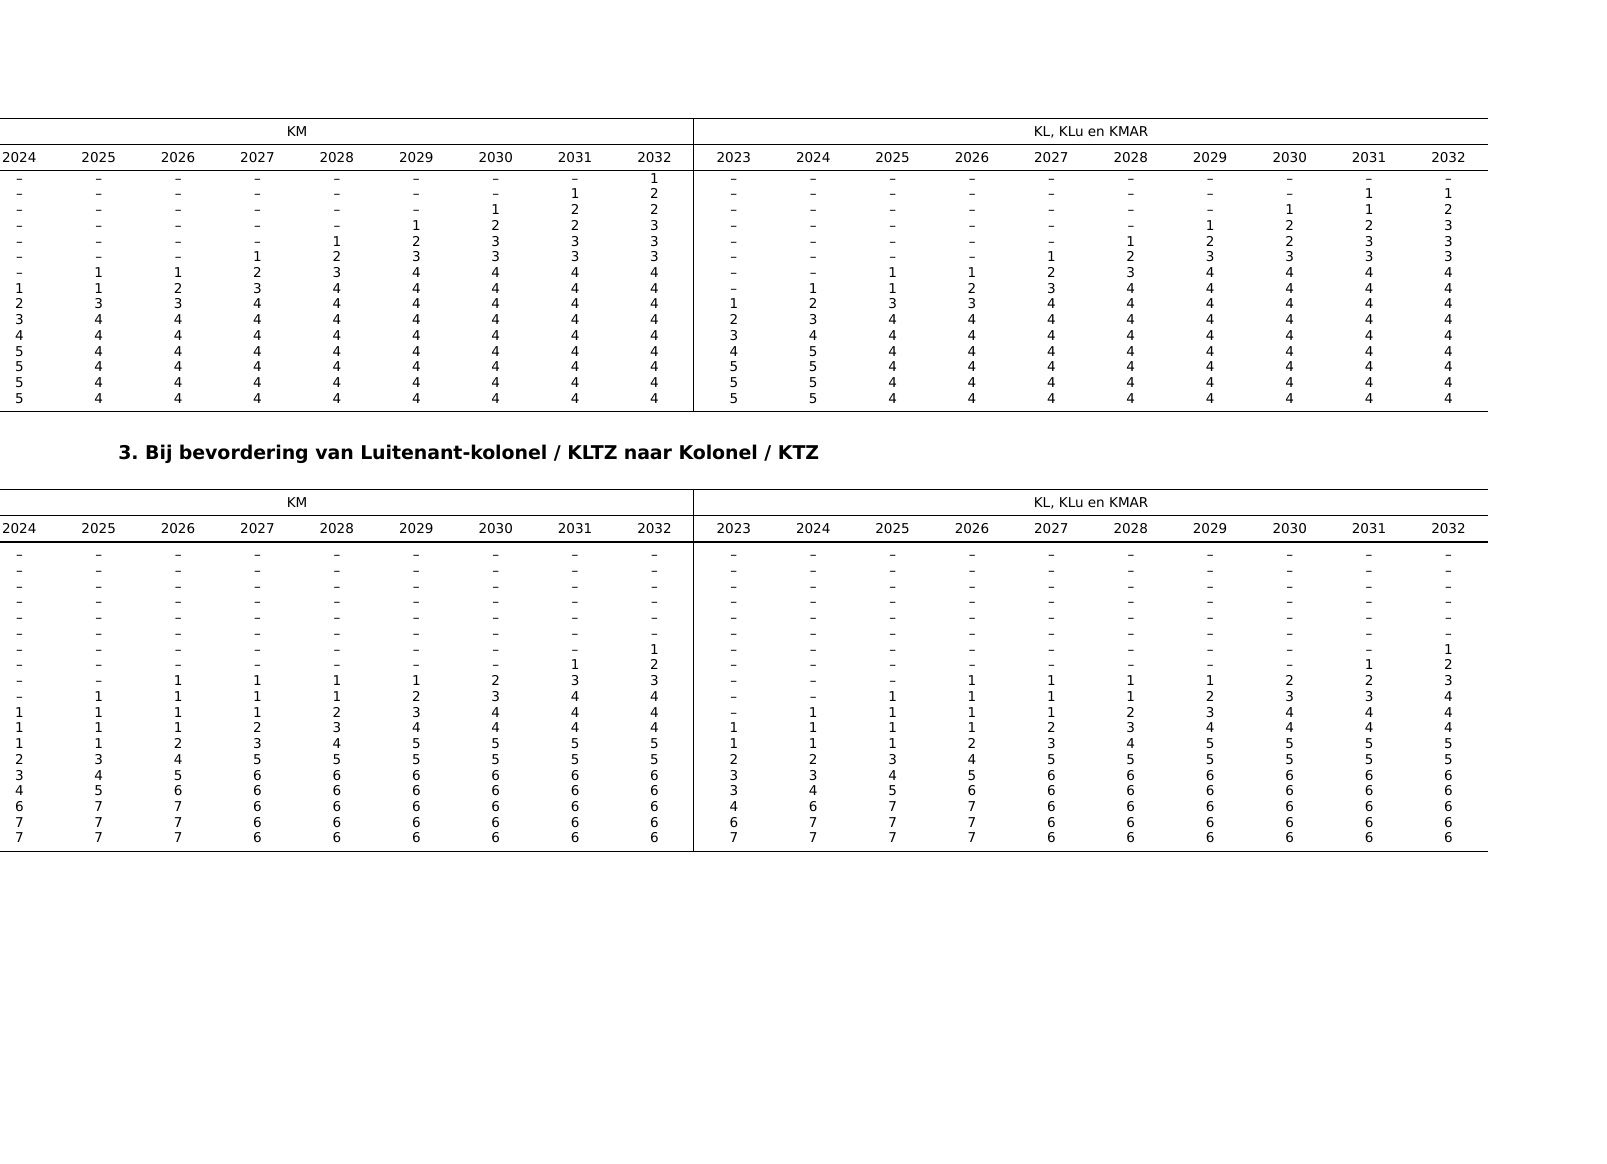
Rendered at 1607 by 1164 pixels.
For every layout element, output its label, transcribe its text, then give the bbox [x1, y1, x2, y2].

table_cell 2025 [853, 145, 932, 170]
table_cell 4 [456, 312, 535, 328]
table_cell 4 [615, 265, 693, 281]
table_cell 6 [0, 799, 59, 814]
table_cell – [376, 657, 456, 673]
table_cell – [59, 657, 138, 673]
table_cell 7 [773, 815, 853, 830]
table_cell 1 [615, 641, 693, 657]
table_cell 4 [218, 312, 297, 328]
table_cell 7 [59, 830, 138, 851]
table_cell 7 [138, 830, 217, 851]
table_cell – [694, 218, 773, 233]
table_cell 1 [694, 296, 773, 312]
table_cell 2028 [1091, 516, 1170, 541]
table_cell – [218, 218, 297, 233]
table_cell 2 [218, 265, 297, 281]
table_cell 7 [853, 830, 932, 851]
table_cell 4 [1250, 296, 1329, 312]
table_cell – [59, 233, 138, 249]
table_cell – [932, 186, 1011, 202]
table_cell 4 [1250, 344, 1329, 359]
table_cell 4 [1329, 704, 1408, 720]
table_cell – [218, 626, 297, 641]
table_cell – [853, 218, 932, 233]
table_cell 1 [297, 233, 376, 249]
table_cell – [376, 610, 456, 626]
table_cell – [932, 641, 1011, 657]
table_cell – [376, 171, 456, 186]
table_cell – [1329, 594, 1408, 610]
table_cell 1 [1170, 218, 1250, 233]
table_cell 2 [694, 752, 773, 767]
table_cell 4 [218, 391, 297, 411]
table_cell – [1170, 579, 1250, 594]
table_cell 4 [456, 704, 535, 720]
table_cell – [297, 186, 376, 202]
table_cell 1 [932, 265, 1011, 281]
table_cell – [932, 594, 1011, 610]
table_cell 4 [1250, 359, 1329, 375]
table_cell 1 [138, 265, 217, 281]
table_cell 4 [615, 359, 693, 375]
table_cell – [218, 171, 297, 186]
table_cell 1 [297, 689, 376, 704]
table_cell – [1170, 610, 1250, 626]
table_cell 2 [1091, 249, 1170, 265]
table_cell – [1250, 626, 1329, 641]
table_cell 4 [1170, 720, 1250, 736]
table_cell 4 [615, 312, 693, 328]
table_cell – [0, 543, 59, 563]
table_cell 6 [456, 767, 535, 783]
table_cell 5 [535, 752, 614, 767]
table_cell – [138, 249, 217, 265]
table_cell – [535, 594, 614, 610]
table_cell 5 [773, 359, 853, 375]
table_cell 3 [1409, 673, 1488, 689]
table_cell 4 [1091, 312, 1170, 328]
table_cell – [218, 202, 297, 218]
table_cell – [1091, 657, 1170, 673]
table_cell – [694, 171, 773, 186]
table_cell 6 [376, 830, 456, 851]
table_cell 5 [138, 767, 217, 783]
table_cell 2029 [376, 145, 456, 170]
table_cell 2026 [138, 516, 217, 541]
table_cell – [1329, 543, 1408, 563]
table_cell 6 [1329, 767, 1408, 783]
table_cell – [694, 249, 773, 265]
table_cell – [535, 610, 614, 626]
table_cell 4 [535, 265, 614, 281]
table_cell 6 [218, 815, 297, 830]
table_cell 6 [1409, 767, 1488, 783]
table_cell 6 [615, 767, 693, 783]
table_cell 4 [1409, 375, 1488, 391]
table_cell – [0, 594, 59, 610]
table_cell 2 [1329, 218, 1408, 233]
table_cell 5 [456, 736, 535, 752]
table_cell 4 [1409, 704, 1488, 720]
table_cell 2 [0, 752, 59, 767]
table_cell – [1011, 626, 1091, 641]
table_cell – [694, 233, 773, 249]
table_cell – [0, 673, 59, 689]
table_cell 4 [1329, 344, 1408, 359]
table_cell 4 [932, 391, 1011, 411]
table_cell – [1170, 186, 1250, 202]
table_cell 4 [535, 312, 614, 328]
table_cell 4 [932, 328, 1011, 343]
table_cell 6 [1011, 767, 1091, 783]
table_cell 1 [138, 673, 217, 689]
table_cell 4 [773, 783, 853, 799]
table_cell – [59, 579, 138, 594]
table_cell – [1170, 657, 1250, 673]
table_cell 4 [59, 312, 138, 328]
table_cell 4 [1091, 296, 1170, 312]
table_cell 4 [297, 328, 376, 343]
table_cell 4 [1170, 296, 1250, 312]
table_cell 2024 [773, 145, 853, 170]
table_cell – [1011, 594, 1091, 610]
table_cell – [1170, 626, 1250, 641]
table_cell 1 [376, 673, 456, 689]
table_cell – [615, 594, 693, 610]
table_cell – [773, 249, 853, 265]
table_cell 4 [1170, 281, 1250, 296]
table_cell – [0, 249, 59, 265]
table_cell 2 [932, 736, 1011, 752]
table_cell – [297, 610, 376, 626]
table_cell 4 [932, 312, 1011, 328]
table_cell 2026 [138, 145, 217, 170]
table_cell 5 [0, 375, 59, 391]
table_cell – [456, 186, 535, 202]
table_cell 4 [59, 375, 138, 391]
table_cell – [59, 171, 138, 186]
table_cell 6 [535, 815, 614, 830]
table_cell 5 [615, 736, 693, 752]
table_cell 1 [853, 265, 932, 281]
table_cell 6 [456, 830, 535, 851]
table_cell 1 [1011, 689, 1091, 704]
table_cell 2 [1409, 657, 1488, 673]
table_cell 6 [218, 767, 297, 783]
table_cell 1 [218, 249, 297, 265]
table_cell 4 [932, 375, 1011, 391]
table_cell 2 [773, 296, 853, 312]
table_cell 4 [1250, 391, 1329, 411]
table_cell 2 [1329, 673, 1408, 689]
table_cell 3 [1329, 249, 1408, 265]
table_cell 4 [297, 375, 376, 391]
table_cell – [1091, 594, 1170, 610]
table_cell – [1409, 626, 1488, 641]
table_cell 4 [694, 344, 773, 359]
table_cell 3 [694, 767, 773, 783]
table_cell 4 [1170, 328, 1250, 343]
table_cell 2 [138, 281, 217, 296]
table_cell – [1011, 186, 1091, 202]
table_cell – [1011, 543, 1091, 563]
table_cell 3 [1250, 689, 1329, 704]
table_cell 2032 [615, 145, 693, 170]
table_cell 4 [1329, 312, 1408, 328]
table_cell 3 [1170, 704, 1250, 720]
table_cell – [138, 563, 217, 578]
table_cell 4 [1329, 328, 1408, 343]
table_cell 2030 [456, 145, 535, 170]
table_cell 2024 [0, 145, 59, 170]
table_cell – [1409, 543, 1488, 563]
table_cell 4 [138, 328, 217, 343]
table_cell 1 [1409, 186, 1488, 202]
table_cell 6 [456, 815, 535, 830]
table_cell – [297, 657, 376, 673]
table_cell 4 [297, 359, 376, 375]
table_cell – [138, 233, 217, 249]
table_cell 2029 [1170, 145, 1250, 170]
table_cell 6 [1091, 830, 1170, 851]
table_cell 1 [59, 704, 138, 720]
table_cell – [694, 689, 773, 704]
table_cell 3 [1329, 233, 1408, 249]
table_cell – [376, 543, 456, 563]
table_cell – [1250, 171, 1329, 186]
table_cell – [456, 171, 535, 186]
table_cell – [694, 265, 773, 281]
table_cell 2032 [1409, 516, 1488, 541]
table_cell 4 [1250, 328, 1329, 343]
table_cell 3 [59, 752, 138, 767]
table_cell 6 [615, 799, 693, 814]
table_cell – [932, 202, 1011, 218]
table_cell 4 [1409, 265, 1488, 281]
table_cell – [1250, 186, 1329, 202]
table_cell 4 [297, 312, 376, 328]
table_cell 4 [138, 359, 217, 375]
table_cell 4 [773, 328, 853, 343]
table_cell 3 [1170, 249, 1250, 265]
table_cell 5 [59, 783, 138, 799]
table_cell 6 [615, 783, 693, 799]
table_cell 2030 [1250, 516, 1329, 541]
table_cell 3 [0, 767, 59, 783]
table_cell 4 [1329, 296, 1408, 312]
table_cell 3 [1250, 249, 1329, 265]
table_cell 3 [773, 312, 853, 328]
table_cell 4 [297, 296, 376, 312]
table_cell – [773, 610, 853, 626]
table_cell 4 [1011, 296, 1091, 312]
table_cell – [932, 563, 1011, 578]
table_cell – [1409, 610, 1488, 626]
table_cell – [1329, 610, 1408, 626]
table_cell – [773, 641, 853, 657]
table_cell 3 [456, 689, 535, 704]
table_cell 3 [456, 233, 535, 249]
table_cell 5 [1409, 736, 1488, 752]
table_cell 6 [456, 799, 535, 814]
table_cell – [1170, 202, 1250, 218]
table_cell – [773, 657, 853, 673]
table_cell – [932, 171, 1011, 186]
table_cell 6 [535, 799, 614, 814]
table_cell 4 [59, 767, 138, 783]
table_cell 4 [615, 391, 693, 411]
table_cell 4 [1409, 359, 1488, 375]
table_cell 4 [1170, 265, 1250, 281]
table_cell 4 [1409, 689, 1488, 704]
table_cell 3 [297, 720, 376, 736]
table_cell 4 [535, 328, 614, 343]
table_cell – [1170, 641, 1250, 657]
table_cell 1 [297, 673, 376, 689]
table_cell 2027 [1011, 145, 1091, 170]
table_cell 2031 [535, 516, 614, 541]
table_cell 1 [59, 689, 138, 704]
table_cell 4 [1250, 375, 1329, 391]
table_cell – [0, 563, 59, 578]
table_cell – [694, 281, 773, 296]
table_cell 5 [773, 375, 853, 391]
table_cell 4 [1250, 265, 1329, 281]
table_cell 2 [1011, 265, 1091, 281]
table_cell 5 [773, 344, 853, 359]
table_cell 7 [773, 830, 853, 851]
table_cell 3 [932, 296, 1011, 312]
table_cell 6 [932, 783, 1011, 799]
table_cell – [59, 641, 138, 657]
table_cell 1 [773, 736, 853, 752]
table_header KM [0, 119, 693, 144]
table_cell 5 [615, 752, 693, 767]
table_cell 4 [376, 375, 456, 391]
table_cell 6 [138, 783, 217, 799]
table_cell – [218, 610, 297, 626]
table_cell 3 [456, 249, 535, 265]
table_cell 5 [1091, 752, 1170, 767]
table_cell – [1091, 171, 1170, 186]
table_cell 7 [0, 815, 59, 830]
table_cell 6 [218, 799, 297, 814]
table_cell 6 [535, 830, 614, 851]
table_cell 1 [773, 704, 853, 720]
table_cell 4 [456, 281, 535, 296]
table_cell 4 [1329, 359, 1408, 375]
table_cell 4 [138, 375, 217, 391]
table_cell 4 [376, 391, 456, 411]
table_cell 2 [615, 657, 693, 673]
table_cell – [853, 610, 932, 626]
table_cell – [1011, 641, 1091, 657]
table_cell 6 [1409, 815, 1488, 830]
table_cell 7 [59, 815, 138, 830]
table_cell – [456, 626, 535, 641]
table_cell 6 [1250, 783, 1329, 799]
table_cell – [0, 171, 59, 186]
table_cell – [1409, 579, 1488, 594]
table_cell 6 [1329, 799, 1408, 814]
table_cell 1 [1091, 689, 1170, 704]
table_cell 4 [853, 375, 932, 391]
table_cell – [1091, 579, 1170, 594]
table_cell – [694, 543, 773, 563]
table_cell 1 [1011, 249, 1091, 265]
table_cell 6 [218, 830, 297, 851]
table_cell 1 [1170, 673, 1250, 689]
table_cell – [59, 563, 138, 578]
table_cell 3 [694, 783, 773, 799]
table_cell 2 [1170, 689, 1250, 704]
table_cell 1 [59, 265, 138, 281]
table_cell 3 [0, 312, 59, 328]
table_cell 6 [1329, 830, 1408, 851]
table_cell – [694, 202, 773, 218]
table_cell 4 [59, 328, 138, 343]
table_cell 7 [59, 799, 138, 814]
table_cell – [59, 610, 138, 626]
table_cell 2 [456, 218, 535, 233]
table_cell – [535, 626, 614, 641]
table_cell 1 [1329, 657, 1408, 673]
table_cell – [297, 626, 376, 641]
table_cell 3 [535, 673, 614, 689]
table_cell 5 [694, 359, 773, 375]
table_cell 4 [853, 328, 932, 343]
table_cell 3 [376, 249, 456, 265]
table_cell – [376, 563, 456, 578]
table_cell – [932, 610, 1011, 626]
table_cell 4 [1329, 281, 1408, 296]
table_cell 4 [1329, 375, 1408, 391]
table_cell 4 [932, 359, 1011, 375]
table_cell 7 [853, 799, 932, 814]
table_cell 4 [853, 767, 932, 783]
table_cell 3 [615, 233, 693, 249]
table_cell 7 [694, 830, 773, 851]
table_cell 3 [1409, 249, 1488, 265]
table_cell – [297, 218, 376, 233]
table_cell – [535, 579, 614, 594]
table_cell – [535, 563, 614, 578]
table_cell – [456, 610, 535, 626]
table_header KL, KLu en KMAR [694, 119, 1488, 144]
table_cell 2 [297, 704, 376, 720]
table_cell 4 [1011, 375, 1091, 391]
table_cell – [376, 186, 456, 202]
table_cell – [1250, 610, 1329, 626]
table_cell – [853, 171, 932, 186]
table_cell 4 [1329, 720, 1408, 736]
table_cell – [853, 594, 932, 610]
table_cell – [297, 202, 376, 218]
table_cell 2023 [694, 145, 773, 170]
table_cell 4 [138, 752, 217, 767]
table_cell – [138, 610, 217, 626]
table_cell 2 [376, 689, 456, 704]
table_cell 2 [1409, 202, 1488, 218]
table_cell – [932, 626, 1011, 641]
table_cell 1 [1011, 673, 1091, 689]
table_cell 3 [535, 233, 614, 249]
table_cell – [853, 626, 932, 641]
table_cell – [1170, 563, 1250, 578]
table_header KL, KLu en KMAR [694, 490, 1488, 515]
table_cell 7 [932, 815, 1011, 830]
table_cell – [932, 233, 1011, 249]
table_cell – [773, 202, 853, 218]
table_cell 4 [932, 344, 1011, 359]
table_cell 3 [1091, 265, 1170, 281]
table_cell 1 [773, 720, 853, 736]
table_cell – [932, 249, 1011, 265]
table_cell – [376, 641, 456, 657]
table_cell 2 [694, 312, 773, 328]
table_cell – [694, 626, 773, 641]
table_cell 1 [218, 704, 297, 720]
table_cell – [773, 626, 853, 641]
table_cell 6 [297, 783, 376, 799]
table_cell 2 [1170, 233, 1250, 249]
table_cell – [297, 594, 376, 610]
table_cell – [1091, 641, 1170, 657]
table_cell 2 [615, 202, 693, 218]
table_cell – [1011, 171, 1091, 186]
table_cell 4 [535, 281, 614, 296]
table_cell – [694, 641, 773, 657]
table_cell 1 [59, 281, 138, 296]
table_cell – [456, 563, 535, 578]
table_cell 6 [1170, 767, 1250, 783]
table_cell 6 [1011, 815, 1091, 830]
table_cell – [773, 673, 853, 689]
table_cell – [853, 543, 932, 563]
table_cell – [615, 579, 693, 594]
table_cell 5 [1329, 736, 1408, 752]
table_cell 3 [1091, 720, 1170, 736]
table_cell 4 [456, 391, 535, 411]
table_cell – [932, 579, 1011, 594]
table_cell 4 [1170, 391, 1250, 411]
table_cell 6 [376, 767, 456, 783]
table_cell 4 [218, 375, 297, 391]
table_cell – [773, 265, 853, 281]
table_cell – [59, 673, 138, 689]
table_cell 4 [535, 344, 614, 359]
table_cell 4 [376, 296, 456, 312]
table_cell 3 [853, 296, 932, 312]
table_cell 6 [1011, 830, 1091, 851]
table_cell 2029 [376, 516, 456, 541]
table_cell – [0, 202, 59, 218]
table_cell 4 [1011, 359, 1091, 375]
table_cell 1 [456, 202, 535, 218]
table_cell 4 [376, 281, 456, 296]
table_cell 5 [297, 752, 376, 767]
table_cell 6 [1329, 783, 1408, 799]
table_cell 1 [615, 171, 693, 186]
table_cell 4 [1409, 344, 1488, 359]
table_cell 4 [1091, 736, 1170, 752]
table_cell 2023 [694, 516, 773, 541]
table_cell 3 [535, 249, 614, 265]
table_cell – [1250, 657, 1329, 673]
table_cell 2 [535, 202, 614, 218]
table_cell – [694, 704, 773, 720]
table_cell – [1329, 579, 1408, 594]
table_cell 4 [456, 265, 535, 281]
table_cell 4 [1250, 720, 1329, 736]
table_cell – [0, 579, 59, 594]
table_cell 2 [1250, 233, 1329, 249]
table_cell 4 [138, 312, 217, 328]
table_cell 1 [773, 281, 853, 296]
table_cell 4 [1409, 720, 1488, 736]
table_cell – [456, 579, 535, 594]
table_cell 2027 [218, 516, 297, 541]
table_cell 4 [535, 720, 614, 736]
table_cell 1 [59, 736, 138, 752]
table_cell – [456, 641, 535, 657]
table_cell – [138, 543, 217, 563]
table_cell 4 [59, 391, 138, 411]
table_cell 2026 [932, 145, 1011, 170]
table_cell 3 [218, 281, 297, 296]
table_cell 6 [1170, 783, 1250, 799]
table_cell 4 [1409, 391, 1488, 411]
table_cell – [0, 218, 59, 233]
table_cell – [456, 657, 535, 673]
table_cell – [297, 171, 376, 186]
table_cell 7 [138, 799, 217, 814]
table_cell – [853, 673, 932, 689]
table_cell – [615, 610, 693, 626]
table_cell 3 [1011, 736, 1091, 752]
table_cell 3 [218, 736, 297, 752]
table_cell 4 [535, 296, 614, 312]
table_cell – [932, 657, 1011, 673]
table_cell – [773, 563, 853, 578]
table_cell 5 [218, 752, 297, 767]
table_cell – [59, 186, 138, 202]
table_cell – [59, 594, 138, 610]
table_cell 4 [376, 328, 456, 343]
table_cell – [1091, 186, 1170, 202]
table_cell 1 [1329, 186, 1408, 202]
table_cell 4 [1011, 344, 1091, 359]
table_cell – [218, 594, 297, 610]
table_cell 2024 [773, 516, 853, 541]
table_cell 3 [1409, 233, 1488, 249]
table_cell – [59, 202, 138, 218]
table_cell 2 [773, 752, 853, 767]
table_cell 5 [0, 391, 59, 411]
table_cell 2 [1091, 704, 1170, 720]
table_cell 1 [376, 218, 456, 233]
table_cell 6 [1091, 815, 1170, 830]
table_cell 2031 [535, 145, 614, 170]
table_cell 1 [932, 673, 1011, 689]
table_cell 6 [694, 815, 773, 830]
table_cell 1 [853, 720, 932, 736]
table_cell 4 [535, 689, 614, 704]
table_cell – [615, 626, 693, 641]
table_cell 3 [1011, 281, 1091, 296]
table_cell 2030 [456, 516, 535, 541]
table_cell 2031 [1329, 145, 1408, 170]
table_cell – [0, 657, 59, 673]
table_cell 3 [773, 767, 853, 783]
table_cell 1 [1250, 202, 1329, 218]
table_cell 6 [297, 815, 376, 830]
table_cell 4 [1011, 312, 1091, 328]
table_cell 2028 [1091, 145, 1170, 170]
table_cell – [535, 171, 614, 186]
table_cell – [59, 249, 138, 265]
table_cell – [297, 543, 376, 563]
table_cell – [1091, 563, 1170, 578]
table_cell – [0, 626, 59, 641]
table_cell 4 [1409, 296, 1488, 312]
table_cell 4 [1091, 391, 1170, 411]
table_cell 4 [1409, 328, 1488, 343]
table_cell 3 [59, 296, 138, 312]
table_cell 4 [1409, 281, 1488, 296]
table_cell 6 [1329, 815, 1408, 830]
table_cell 6 [1091, 767, 1170, 783]
table_cell 1 [0, 281, 59, 296]
table_cell – [297, 579, 376, 594]
table_cell 5 [694, 375, 773, 391]
table_cell 4 [0, 783, 59, 799]
table_cell 6 [456, 783, 535, 799]
table_cell 6 [1170, 799, 1250, 814]
table_cell 6 [1011, 783, 1091, 799]
table_cell 4 [1091, 375, 1170, 391]
table_cell 1 [0, 704, 59, 720]
table_cell 5 [1329, 752, 1408, 767]
table_cell 3 [297, 265, 376, 281]
table_cell – [218, 233, 297, 249]
table_cell 2 [0, 296, 59, 312]
table_cell – [138, 641, 217, 657]
table_cell – [1011, 610, 1091, 626]
table_cell 4 [535, 391, 614, 411]
table_cell 2 [1011, 720, 1091, 736]
table_cell 4 [297, 344, 376, 359]
table_cell – [853, 641, 932, 657]
table_cell – [376, 579, 456, 594]
table_cell 1 [1329, 202, 1408, 218]
table_cell 2 [456, 673, 535, 689]
table_cell – [218, 579, 297, 594]
table_cell – [0, 233, 59, 249]
table_cell 2 [535, 218, 614, 233]
subtitle 3. Bij bevordering van Luitenant-kolonel / KLTZ naar Kolonel / KTZ [118, 442, 1488, 464]
table_cell 4 [297, 281, 376, 296]
table_cell – [1011, 202, 1091, 218]
table_cell 6 [1011, 799, 1091, 814]
table_cell – [1011, 233, 1091, 249]
table_cell 3 [694, 328, 773, 343]
table_cell 4 [297, 736, 376, 752]
table_cell 4 [1170, 375, 1250, 391]
table_cell – [853, 249, 932, 265]
table_cell – [1250, 641, 1329, 657]
table_cell – [853, 186, 932, 202]
table_cell 6 [773, 799, 853, 814]
table_cell 4 [138, 391, 217, 411]
table_cell – [853, 657, 932, 673]
table_cell 6 [615, 830, 693, 851]
table_cell 7 [0, 830, 59, 851]
table_cell – [59, 626, 138, 641]
table_cell 4 [59, 359, 138, 375]
table_cell 4 [615, 375, 693, 391]
table_cell 5 [853, 783, 932, 799]
table_cell 7 [932, 830, 1011, 851]
table_cell – [0, 689, 59, 704]
table_cell 2 [1250, 673, 1329, 689]
table_cell – [218, 641, 297, 657]
table_cell – [59, 543, 138, 563]
table_cell 5 [376, 752, 456, 767]
table_cell – [297, 563, 376, 578]
table_cell 2025 [853, 516, 932, 541]
table_cell 5 [535, 736, 614, 752]
table_cell 4 [615, 328, 693, 343]
table_cell – [1170, 594, 1250, 610]
table_cell 4 [615, 344, 693, 359]
table_cell 6 [376, 783, 456, 799]
table_cell 1 [1091, 233, 1170, 249]
table_cell 3 [853, 752, 932, 767]
table_cell 7 [853, 815, 932, 830]
table_cell – [1409, 171, 1488, 186]
table_cell – [1011, 563, 1091, 578]
table_cell 3 [615, 249, 693, 265]
table_cell – [615, 543, 693, 563]
table_cell – [694, 594, 773, 610]
table_cell 1 [853, 689, 932, 704]
table_cell 4 [853, 359, 932, 375]
table_cell 1 [138, 704, 217, 720]
table_cell 2 [138, 736, 217, 752]
table_cell 6 [535, 783, 614, 799]
table_cell – [1329, 563, 1408, 578]
table_cell 4 [456, 720, 535, 736]
table_cell – [1409, 563, 1488, 578]
table_cell 4 [694, 799, 773, 814]
table_cell 2029 [1170, 516, 1250, 541]
table_cell – [932, 218, 1011, 233]
table_cell 4 [853, 391, 932, 411]
table_cell – [694, 673, 773, 689]
table_cell – [773, 594, 853, 610]
table_cell 4 [456, 344, 535, 359]
table_cell 4 [1250, 281, 1329, 296]
table_cell 3 [376, 704, 456, 720]
table_cell 5 [1409, 752, 1488, 767]
table_cell 6 [297, 767, 376, 783]
table_cell – [376, 202, 456, 218]
table_cell – [1011, 579, 1091, 594]
table_cell 6 [1170, 830, 1250, 851]
table_cell 1 [932, 689, 1011, 704]
table_cell 5 [1250, 752, 1329, 767]
table_cell 5 [0, 344, 59, 359]
table_cell 4 [535, 359, 614, 375]
table_cell 2025 [59, 145, 138, 170]
table_cell – [456, 543, 535, 563]
table_cell – [853, 202, 932, 218]
table_cell – [853, 579, 932, 594]
table_cell – [138, 657, 217, 673]
table_cell 4 [1091, 344, 1170, 359]
table_cell 6 [1250, 799, 1329, 814]
table_cell 1 [59, 720, 138, 736]
table_cell 1 [1091, 673, 1170, 689]
table_cell 2030 [1250, 145, 1329, 170]
table_cell – [297, 641, 376, 657]
table_cell – [138, 186, 217, 202]
table_cell – [773, 689, 853, 704]
table_cell 2 [1250, 218, 1329, 233]
table_cell 5 [1170, 752, 1250, 767]
table_cell 4 [1329, 265, 1408, 281]
table_cell 2032 [615, 516, 693, 541]
table_cell – [138, 594, 217, 610]
table_cell 4 [376, 312, 456, 328]
table_cell – [1250, 563, 1329, 578]
table_cell 1 [535, 186, 614, 202]
table_cell 4 [1409, 312, 1488, 328]
table_cell 4 [218, 344, 297, 359]
table_cell – [1329, 171, 1408, 186]
table_cell 2027 [218, 145, 297, 170]
table_cell 4 [456, 328, 535, 343]
table_cell – [615, 563, 693, 578]
table_cell 3 [138, 296, 217, 312]
table_cell 1 [1409, 641, 1488, 657]
table_cell 5 [1170, 736, 1250, 752]
table_cell – [218, 563, 297, 578]
table_cell – [376, 594, 456, 610]
table_cell – [535, 641, 614, 657]
table_cell – [853, 563, 932, 578]
table_cell 4 [218, 296, 297, 312]
table_cell 6 [1250, 815, 1329, 830]
table_cell 4 [456, 296, 535, 312]
table_cell 6 [1250, 767, 1329, 783]
table_cell – [1091, 218, 1170, 233]
table_cell 1 [853, 736, 932, 752]
table_cell – [1091, 610, 1170, 626]
table_cell 5 [1250, 736, 1329, 752]
table_cell – [456, 594, 535, 610]
table_cell 4 [218, 359, 297, 375]
table_cell 4 [932, 752, 1011, 767]
table_cell 5 [932, 767, 1011, 783]
table_cell 4 [535, 375, 614, 391]
table_cell 2 [218, 720, 297, 736]
table_cell 1 [1011, 704, 1091, 720]
table_cell 6 [376, 815, 456, 830]
table_cell 4 [0, 328, 59, 343]
table_cell 4 [1250, 312, 1329, 328]
table_cell 7 [932, 799, 1011, 814]
table_cell 6 [1170, 815, 1250, 830]
table_cell 2 [297, 249, 376, 265]
table_cell – [694, 610, 773, 626]
table_cell – [1091, 543, 1170, 563]
table_cell – [694, 579, 773, 594]
table_cell 4 [1091, 281, 1170, 296]
table_cell – [59, 218, 138, 233]
table_cell – [1409, 594, 1488, 610]
table_cell – [1011, 657, 1091, 673]
table_cell – [1329, 626, 1408, 641]
table_cell – [218, 543, 297, 563]
table_cell 4 [456, 375, 535, 391]
table_cell – [773, 186, 853, 202]
table_cell 1 [853, 281, 932, 296]
table_cell 6 [1250, 830, 1329, 851]
table_cell – [853, 233, 932, 249]
table_cell 1 [853, 704, 932, 720]
table_header KM [0, 490, 693, 515]
table_cell 4 [1329, 391, 1408, 411]
table_cell 4 [376, 359, 456, 375]
table_cell 4 [376, 265, 456, 281]
table_cell 4 [59, 344, 138, 359]
table_cell 7 [138, 815, 217, 830]
table_cell 6 [1409, 799, 1488, 814]
table_cell 4 [853, 344, 932, 359]
table_cell 1 [535, 657, 614, 673]
table_cell 2032 [1409, 145, 1488, 170]
table_cell 2031 [1329, 516, 1408, 541]
table_cell – [218, 186, 297, 202]
table_cell 5 [0, 359, 59, 375]
table_cell 1 [218, 673, 297, 689]
table_cell 1 [694, 720, 773, 736]
table_cell 4 [1170, 344, 1250, 359]
table_cell 1 [138, 720, 217, 736]
table_cell 6 [1091, 799, 1170, 814]
table_cell – [773, 233, 853, 249]
table_cell – [1250, 543, 1329, 563]
table_cell – [932, 543, 1011, 563]
table_cell 5 [1011, 752, 1091, 767]
table_cell – [218, 657, 297, 673]
table_cell 4 [853, 312, 932, 328]
table_cell – [0, 641, 59, 657]
table_cell 6 [1091, 783, 1170, 799]
table_cell 6 [1409, 783, 1488, 799]
table_cell 2026 [932, 516, 1011, 541]
table_cell 6 [218, 783, 297, 799]
table_cell – [1011, 218, 1091, 233]
table_cell 5 [456, 752, 535, 767]
table_cell 6 [1409, 830, 1488, 851]
table_cell – [1170, 171, 1250, 186]
table_cell – [138, 579, 217, 594]
table_cell – [773, 171, 853, 186]
table_cell 4 [615, 689, 693, 704]
table_cell 4 [376, 344, 456, 359]
table_cell 4 [1170, 312, 1250, 328]
table_cell 5 [773, 391, 853, 411]
table_cell 1 [694, 736, 773, 752]
table_cell 4 [1091, 328, 1170, 343]
table_cell 4 [1011, 391, 1091, 411]
table_cell 3 [615, 673, 693, 689]
table_cell 1 [138, 689, 217, 704]
table_cell 3 [1329, 689, 1408, 704]
table_cell – [773, 543, 853, 563]
table_cell 2027 [1011, 516, 1091, 541]
table_cell – [1250, 594, 1329, 610]
table_cell 2025 [59, 516, 138, 541]
table_cell – [376, 626, 456, 641]
table_cell 6 [376, 799, 456, 814]
table_cell – [1091, 202, 1170, 218]
table_cell 1 [932, 704, 1011, 720]
table_cell 1 [0, 720, 59, 736]
table_cell – [138, 218, 217, 233]
table_cell 1 [0, 736, 59, 752]
table_cell 6 [297, 799, 376, 814]
table_cell 4 [218, 328, 297, 343]
table_cell 2 [615, 186, 693, 202]
table_cell 2024 [0, 516, 59, 541]
table_cell 5 [376, 736, 456, 752]
table_cell 4 [138, 344, 217, 359]
table_cell – [0, 265, 59, 281]
table_cell – [535, 543, 614, 563]
table_cell 6 [535, 767, 614, 783]
table_cell – [0, 610, 59, 626]
table_cell 1 [218, 689, 297, 704]
table_cell – [1250, 579, 1329, 594]
table_cell – [1329, 641, 1408, 657]
table_cell 4 [615, 720, 693, 736]
table_cell 1 [932, 720, 1011, 736]
table_cell 5 [694, 391, 773, 411]
table_cell – [694, 563, 773, 578]
table_cell 2028 [297, 516, 376, 541]
table_cell – [1170, 543, 1250, 563]
table_cell 4 [1091, 359, 1170, 375]
table_cell 2 [932, 281, 1011, 296]
table_cell 4 [297, 391, 376, 411]
table_cell – [773, 218, 853, 233]
table_cell 3 [615, 218, 693, 233]
table_cell 6 [615, 815, 693, 830]
table_cell 4 [615, 281, 693, 296]
table_cell – [138, 171, 217, 186]
table_cell – [138, 202, 217, 218]
table_cell – [138, 626, 217, 641]
table_cell 4 [615, 296, 693, 312]
table_cell 6 [297, 830, 376, 851]
table_cell – [1091, 626, 1170, 641]
table_cell 2 [376, 233, 456, 249]
table_cell 4 [615, 704, 693, 720]
table_cell – [773, 579, 853, 594]
table_cell 3 [1409, 218, 1488, 233]
table_cell 4 [1250, 704, 1329, 720]
table_cell – [694, 186, 773, 202]
table_cell – [694, 657, 773, 673]
table_cell – [0, 186, 59, 202]
table_cell 2028 [297, 145, 376, 170]
table_cell 4 [376, 720, 456, 736]
table_cell 4 [535, 704, 614, 720]
table_cell 4 [1011, 328, 1091, 343]
table_cell 4 [1170, 359, 1250, 375]
table_cell 4 [456, 359, 535, 375]
